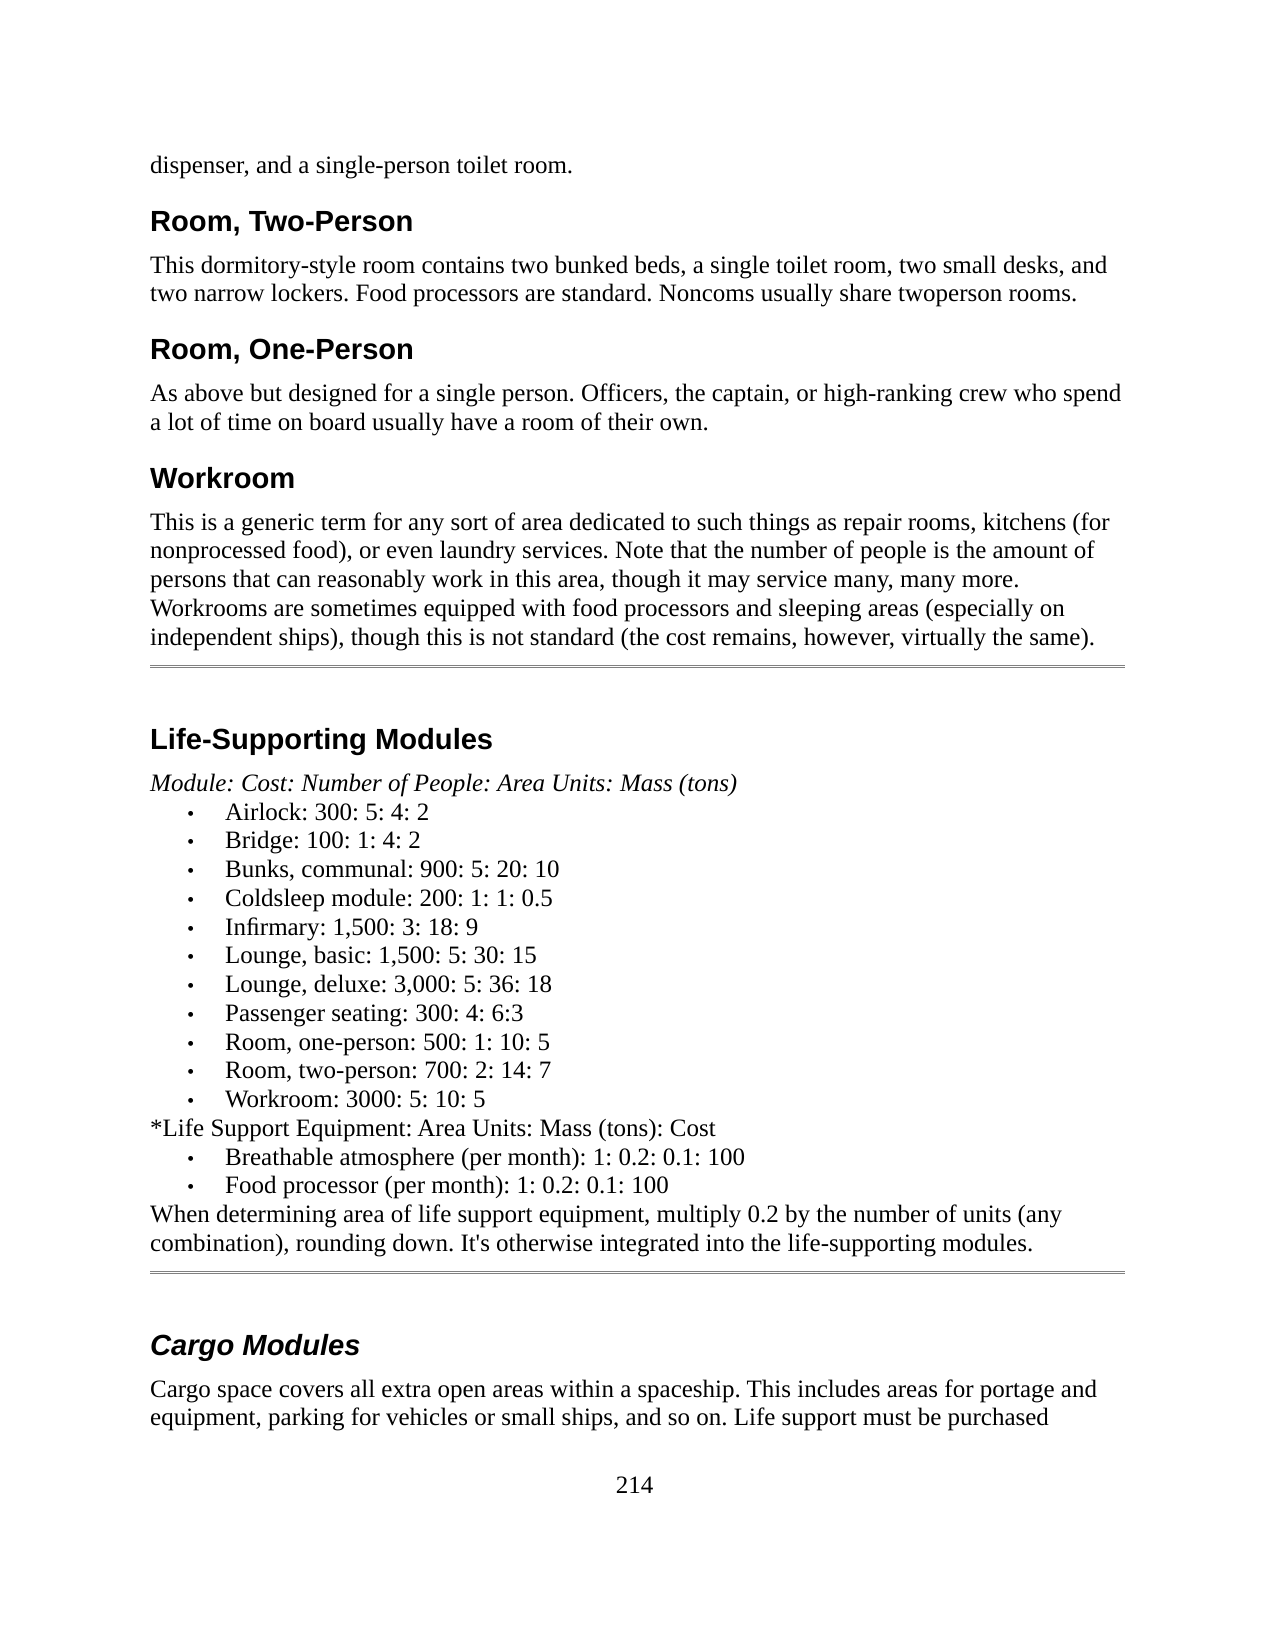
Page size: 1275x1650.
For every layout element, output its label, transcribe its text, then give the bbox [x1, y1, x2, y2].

subtitle Workroom [150, 461, 1125, 494]
subtitle Life-Supporting Modules [150, 722, 1125, 755]
subtitle Room, One-Person [150, 332, 1125, 366]
list Breathable atmosphere (per month): 1: 0.2: 0.1: 100 [187, 1142, 1125, 1170]
text This dormitory-style room contains two bunked beds, a single toilet room, two small desks, and two narrow lockers. Food processors are standard. Noncoms usually share twoperson rooms. [150, 250, 1125, 307]
subtitle Cargo Modules [150, 1328, 1125, 1361]
list Bunks, communal: 900: 5: 20: 10 [187, 854, 1125, 883]
text dispenser, and a single-person toilet room. [150, 150, 1125, 179]
text As above but designed for a single person. Officers, the captain, or high-ranking crew who spend a lot of time on board usually have a room of their own. [150, 378, 1125, 436]
list Lounge, basic: 1,500: 5: 30: 15 [187, 940, 1125, 969]
list Room, one-person: 500: 1: 10: 5 [187, 1027, 1125, 1055]
list Room, two-person: 700: 2: 14: 7 [187, 1055, 1125, 1084]
list Passenger seating: 300: 4: 6:3 [187, 998, 1125, 1027]
list Inﬁrmary: 1,500: 3: 18: 9 [187, 912, 1125, 940]
list Airlock: 300: 5: 4: 2 [187, 797, 1125, 825]
list Coldsleep module: 200: 1: 1: 0.5 [187, 883, 1125, 912]
text Cargo space covers all extra open areas within a spaceship. This includes areas for portage and equipment, parking for vehicles or small ships, and so on. Life support must be purchased [150, 1374, 1125, 1431]
text *Life Support Equipment: Area Units: Mass (tons): Cost [150, 1113, 1125, 1142]
list Workroom: 3000: 5: 10: 5 [187, 1084, 1125, 1113]
text This is a generic term for any sort of area dedicated to such things as repair rooms, kitchens (for nonprocessed food), or even laundry services. Note that the number of people is the amount of persons that can reasonably work in this area, though it may service many, many more. Workrooms are sometimes equipped with food processors and sleeping areas (especially on independent ships), though this is not standard (the cost remains, however, virtually the same). [150, 507, 1125, 651]
list Bridge: 100: 1: 4: 2 [187, 825, 1125, 854]
list Food processor (per month): 1: 0.2: 0.1: 100 [187, 1170, 1125, 1199]
list Lounge, deluxe: 3,000: 5: 36: 18 [187, 969, 1125, 998]
text When determining area of life support equipment, multiply 0.2 by the number of units (any combination), rounding down. It's otherwise integrated into the life-supporting modules. [150, 1199, 1125, 1257]
subtitle Room, Two-Person [150, 204, 1125, 237]
text Module: Cost: Number of People: Area Units: Mass (tons) [150, 768, 1125, 797]
